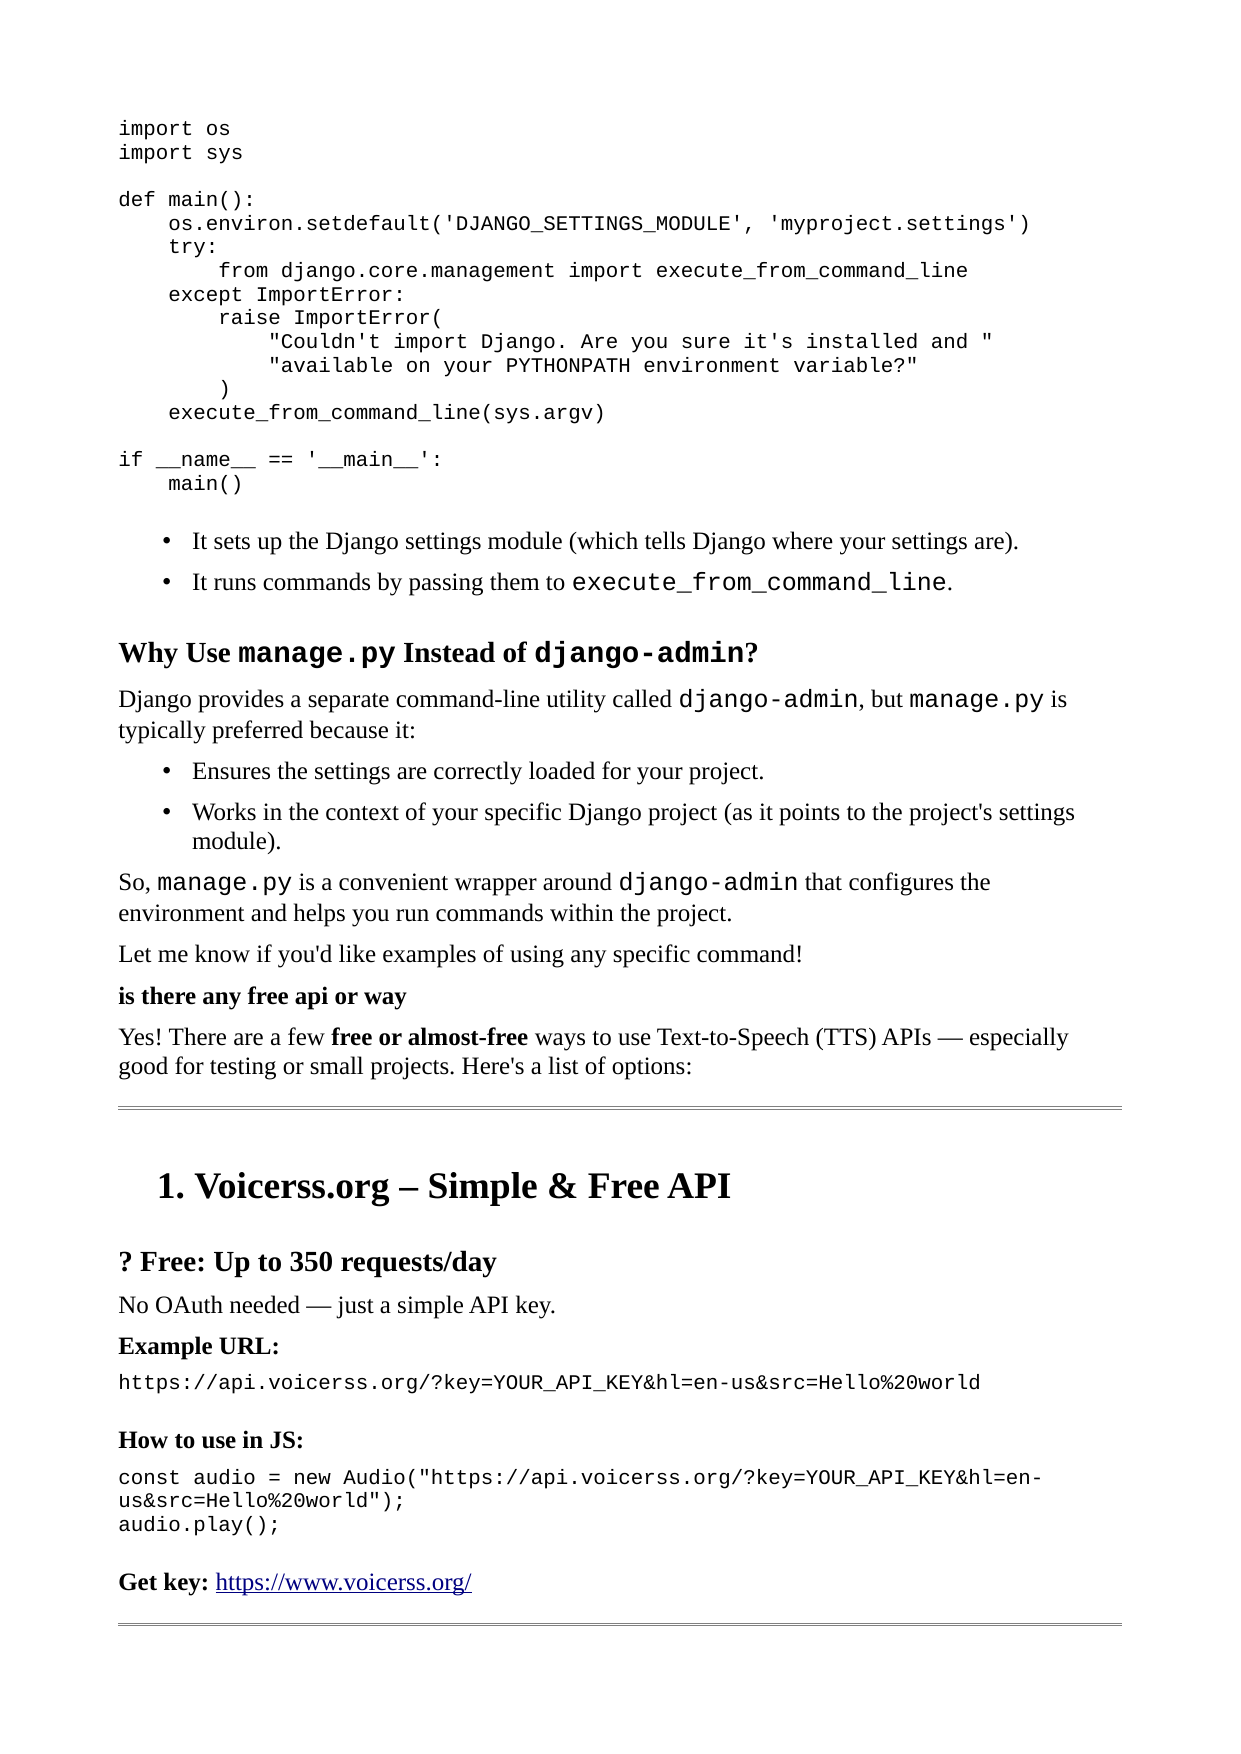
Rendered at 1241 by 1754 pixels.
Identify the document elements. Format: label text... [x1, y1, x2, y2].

text except ImportError: [118, 284, 1122, 307]
list It runs commands by passing them to execute_from_command_line. [162, 567, 1122, 598]
text Yes! There are a few free or almost-free ways to use Text-to-Speech (TTS) APIs — especially good for testing or small projects. Here's a list of options: [118, 1022, 1122, 1079]
subtitle ✅ 1. Voicerss.org – Simple & Free API [118, 1163, 1122, 1206]
text execute_from_command_line(sys.argv) [118, 402, 1122, 426]
text const audio = new Audio("https://api.voicerss.org/?key=YOUR_API_KEY&hl=en-us&src=Hello%20world"); [118, 1467, 1122, 1514]
text https://api.voicerss.org/?key=YOUR_API_KEY&hl=en-us&src=Hello%20world [118, 1372, 1122, 1396]
list Works in the context of your specific Django project (as it points to the project's settings module). [162, 797, 1122, 855]
text main() [118, 473, 1122, 496]
list It sets up the Django settings module (which tells Django where your settings are). [162, 526, 1122, 555]
text def main(): [118, 189, 1122, 213]
subtitle Why Use manage.py Instead of django-admin? [118, 636, 1122, 672]
text Let me know if you'd like examples of using any specific command! [118, 939, 1122, 968]
text Django provides a separate command-line utility called django-admin, but manage.py is typically preferred because it: [118, 684, 1122, 744]
text ) [118, 378, 1122, 402]
text "available on your PYTHONPATH environment variable?" [118, 354, 1122, 378]
text No OAuth needed — just a simple API key. [118, 1290, 1122, 1318]
text is there any free api or way [118, 981, 1122, 1009]
text try: [118, 236, 1122, 260]
subtitle ? Free: Up to 350 requests/day [118, 1244, 1122, 1277]
text raise ImportError( [118, 307, 1122, 331]
text from django.core.management import execute_from_command_line [118, 260, 1122, 284]
text os.environ.setdefault('DJANGO_SETTINGS_MODULE', 'myproject.settings') [118, 213, 1122, 236]
text Example URL: [118, 1331, 1122, 1360]
text import sys [118, 142, 1122, 165]
text Get key: https://www.voicerss.org/ [118, 1567, 1122, 1596]
list Ensures the settings are correctly loaded for your project. [162, 756, 1122, 785]
text How to use in JS: [118, 1425, 1122, 1454]
text So, manage.py is a convenient wrapper around django-admin that configures the environment and helps you run commands within the project. [118, 867, 1122, 927]
text audio.play(); [118, 1514, 1122, 1538]
text if __name__ == '__main__': [118, 449, 1122, 473]
text import os [118, 118, 1122, 142]
text "Couldn't import Django. Are you sure it's installed and " [118, 331, 1122, 354]
